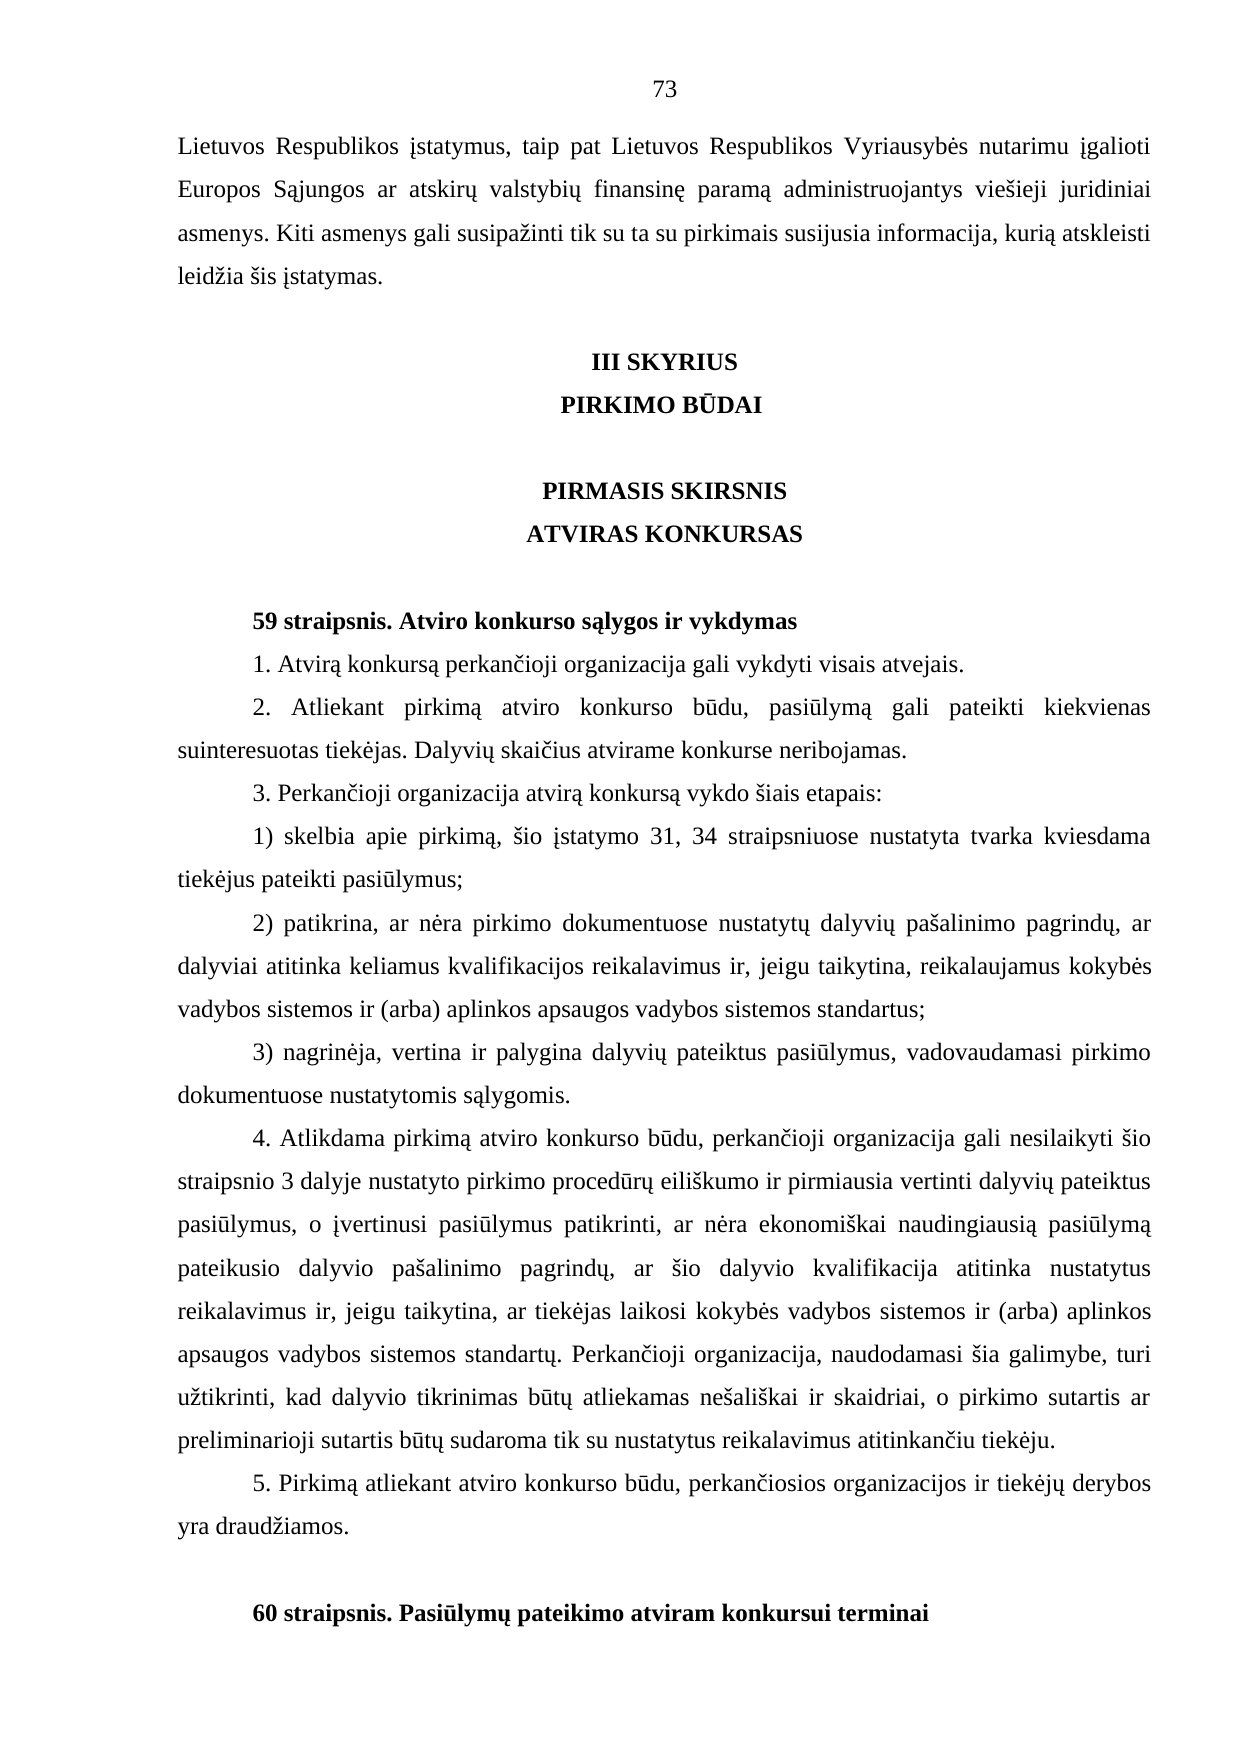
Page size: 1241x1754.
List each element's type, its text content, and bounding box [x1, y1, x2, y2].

text 2. Atliekant pirkimą atviro konkurso būdu, pasiūlymą gali pateikti kiekvienas suinteresuotas tiekėjas. Dalyvių skaičius atvirame konkurse neribojamas. [177, 692, 1152, 764]
text ATVIRAS KONKURSAS [177, 519, 1152, 548]
text 1) skelbia apie pirkimą, šio įstatymo 31, 34 straipsniuose nustatyta tvarka kviesdama tiekėjus pateikti pasiūlymus; [177, 821, 1152, 893]
text 5. Pirkimą atliekant atviro konkurso būdu, perkančiosios organizacijos ir tiekėjų derybos yra draudžiamos. [177, 1468, 1152, 1540]
text PIRMASIS SKIRSNIS [177, 476, 1152, 505]
text 60 straipsnis. Pasiūlymų pateikimo atviram konkursui terminai [177, 1598, 1152, 1626]
text Lietuvos Respublikos įstatymus, taip pat Lietuvos Respublikos Vyriausybės nutarimu įgalioti Europos Sąjungos ar atskirų valstybių finansinę paramą administruojantys viešieji juridiniai asmenys. Kiti asmenys gali susipažinti tik su ta su pirkimais susijusia informacija, kurią atskleisti leidžia šis įstatymas. [177, 131, 1152, 289]
text 4. Atlikdama pirkimą atviro konkurso būdu, perkančioji organizacija gali nesilaikyti šio straipsnio 3 dalyje nustatyto pirkimo procedūrų eiliškumo ir pirmiausia vertinti dalyvių pateiktus pasiūlymus, o įvertinusi pasiūlymus patikrinti, ar nėra ekonomiškai naudingiausią pasiūlymą pateikusio dalyvio pašalinimo pagrindų, ar šio dalyvio kvalifikacija atitinka nustatytus reikalavimus ir, jeigu taikytina, ar tiekėjas laikosi kokybės vadybos sistemos ir (arba) aplinkos apsaugos vadybos sistemos standartų. Perkančioji organizacija, naudodamasi šia galimybe, turi užtikrinti, kad dalyvio tikrinimas būtų atliekamas nešališkai ir skaidriai, o pirkimo sutartis ar preliminarioji sutartis būtų sudaroma tik su nustatytus reikalavimus atitinkančiu tiekėju. [177, 1123, 1152, 1454]
text 3) nagrinėja, vertina ir palygina dalyvių pateiktus pasiūlymus, vadovaudamasi pirkimo dokumentuose nustatytomis sąlygomis. [177, 1037, 1152, 1109]
text 2) patikrina, ar nėra pirkimo dokumentuose nustatytų dalyvių pašalinimo pagrindų, ar dalyviai atitinka keliamus kvalifikacijos reikalavimus ir, jeigu taikytina, reikalaujamus kokybės vadybos sistemos ir (arba) aplinkos apsaugos vadybos sistemos standartus; [177, 908, 1152, 1023]
text PIRKIMO BŪDAI [177, 390, 1152, 419]
text 1. Atvirą konkursą perkančioji organizacija gali vykdyti visais atvejais. [177, 649, 1152, 678]
text 3. Perkančioji organizacija atvirą konkursą vykdo šiais etapais: [177, 778, 1152, 807]
text 59 straipsnis. Atviro konkurso sąlygos ir vykdymas [177, 606, 1152, 634]
text III SKYRIUS [177, 347, 1152, 376]
